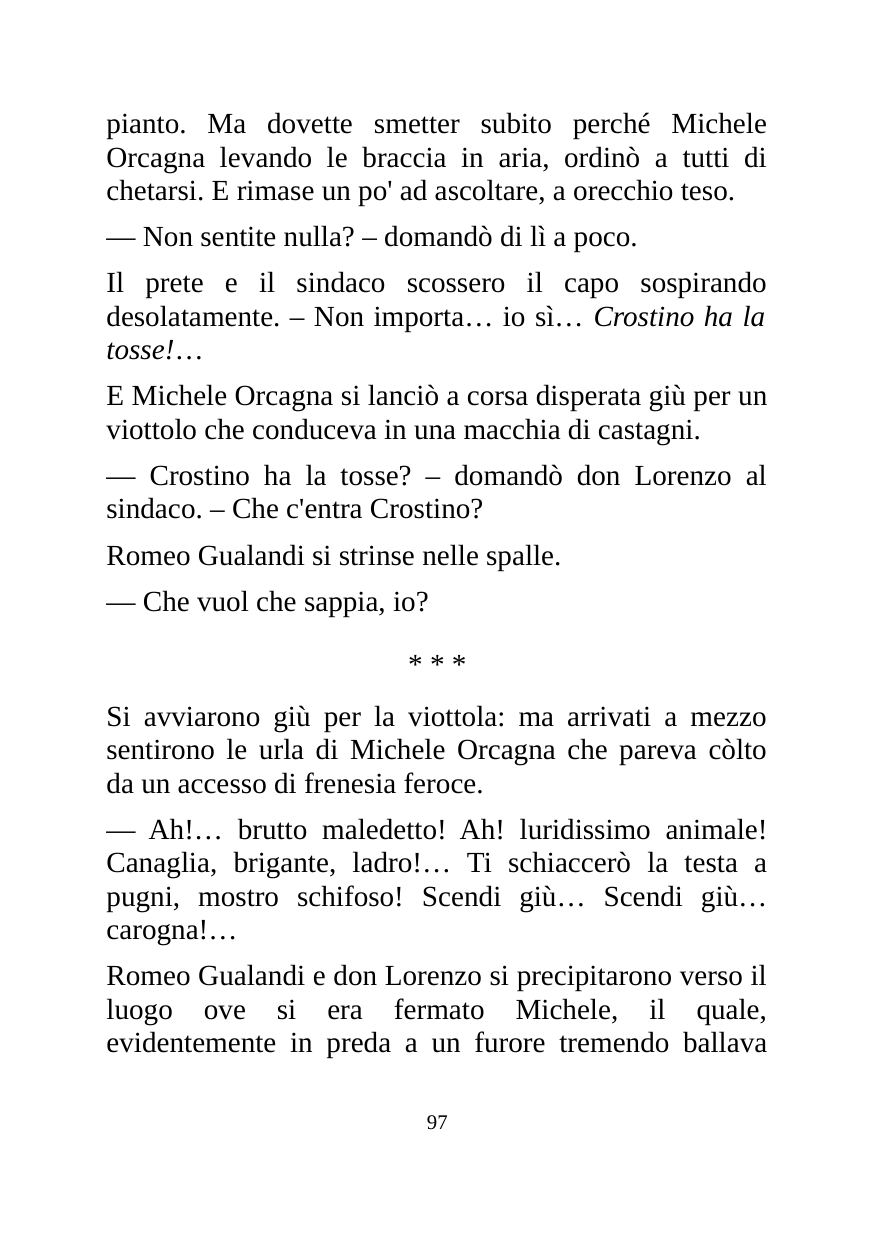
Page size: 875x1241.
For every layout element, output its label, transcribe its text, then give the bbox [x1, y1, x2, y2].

text * * * [106, 647, 768, 681]
text — Non sentite nulla? – domandò di lì a poco. [106, 219, 768, 253]
text Il prete e il sindaco scossero il capo sospirando desolatamente. – Non importa… io sì… Crostino ha la tosse!… [106, 265, 768, 366]
text pianto. Ma dovette smetter subito perché Michele Orcagna levando le braccia in aria, ordinò a tutti di chetarsi. E rimase un po' ad ascoltare, a orecchio teso. [106, 106, 768, 207]
text Si avviarono giù per la viottola: ma arrivati a mezzo sentirono le urla di Michele Orcagna che pareva còlto da un accesso di frenesia feroce. [106, 699, 768, 799]
text E Michele Orcagna si lanciò a corsa disperata giù per un viottolo che conduceva in una macchia di castagni. [106, 378, 768, 446]
text — Ah!… brutto maledetto! Ah! luridissimo animale! Canaglia, brigante, ladro!… Ti schiaccerò la testa a pugni, mostro schifoso! Scendi giù… Scendi giù… carogna!… [106, 812, 768, 946]
text Romeo Gualandi e don Lorenzo si precipitarono verso il luogo ove si era fermato Michele, il quale, evidentemente in preda a un furore tremendo ballava [106, 958, 768, 1059]
text — Che vuol che sappia, io? [106, 584, 768, 617]
text Romeo Gualandi si strinse nelle spalle. [106, 538, 768, 571]
text — Crostino ha la tosse? – domandò don Lorenzo al sindaco. – Che c'entra Crostino? [106, 458, 768, 525]
